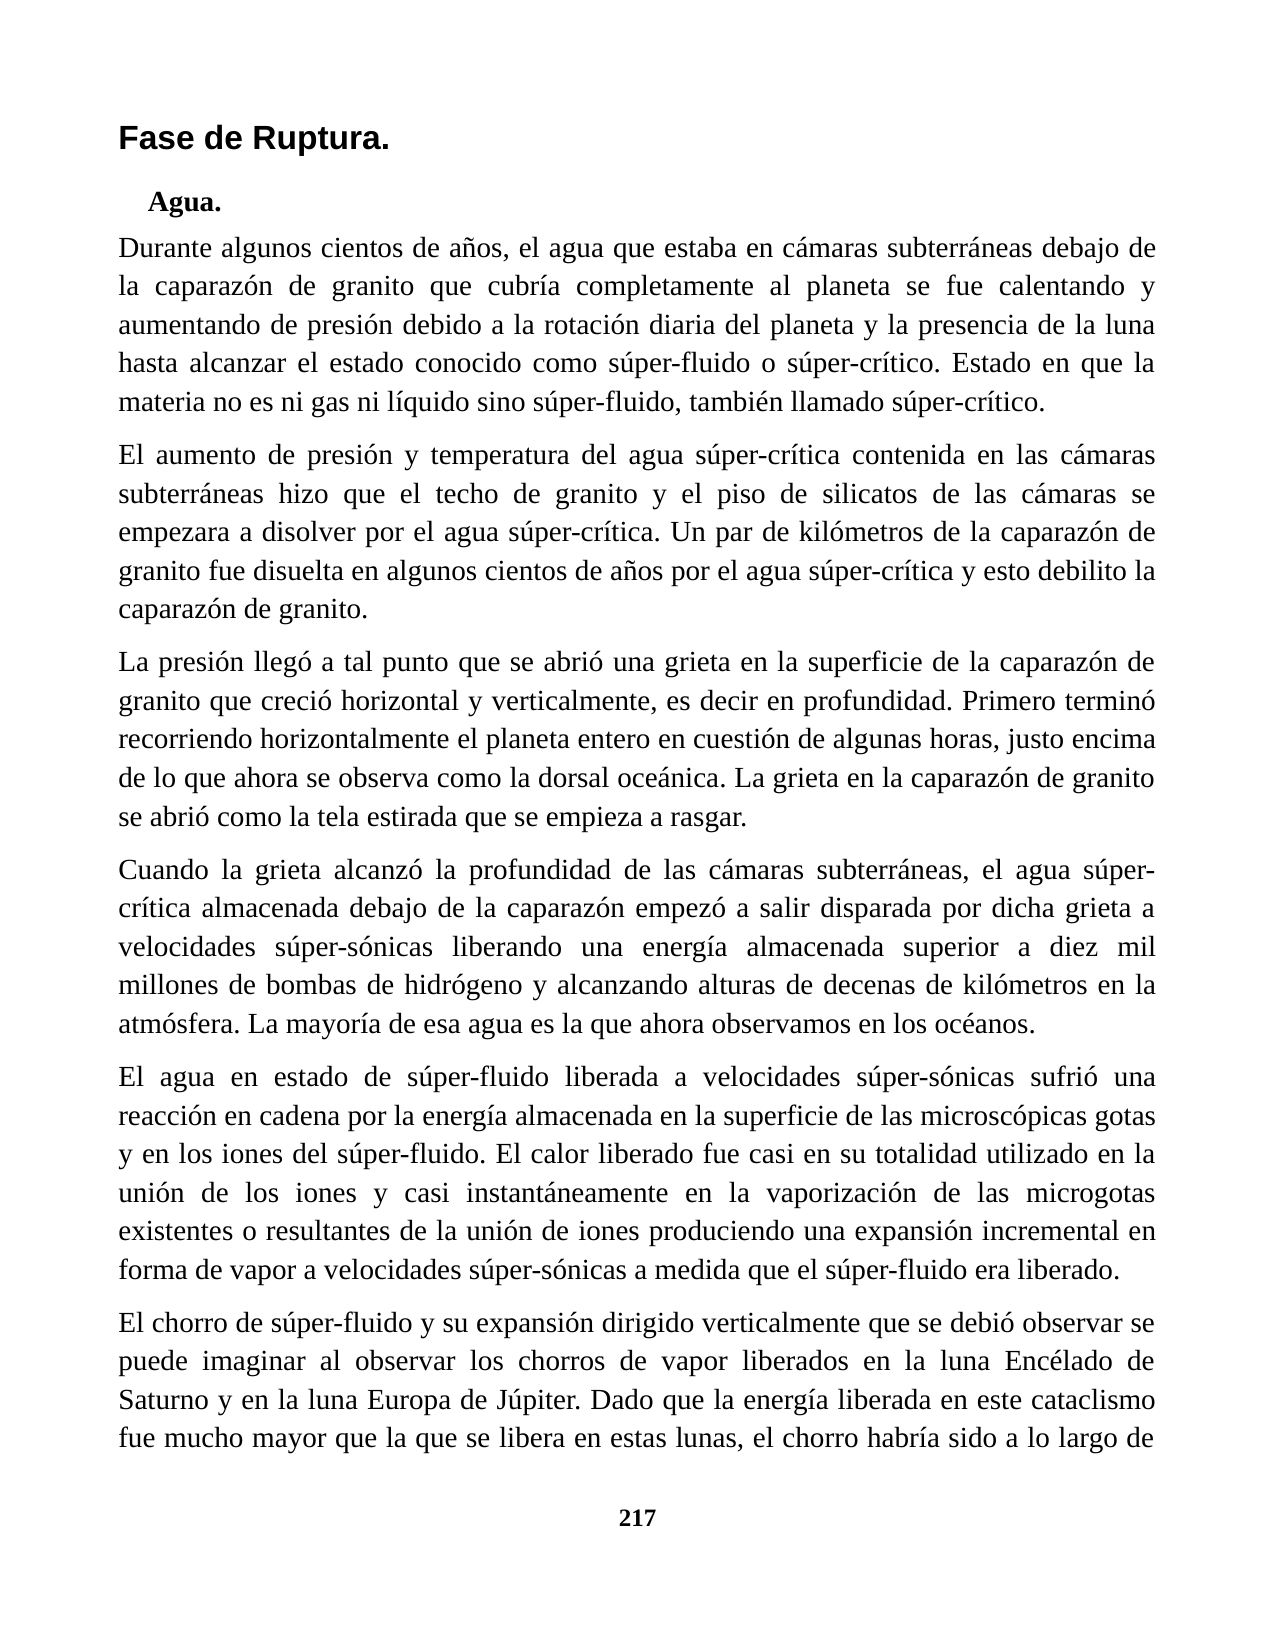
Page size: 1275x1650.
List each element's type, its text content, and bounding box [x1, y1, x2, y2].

subtitle Agua. [148, 184, 1157, 217]
text La presión llegó a tal punto que se abrió una grieta en la superficie de la caparazón de granito que creció horizontal y verticalmente, es decir en profundidad. Primero terminó recorriendo horizontalmente el planeta entero en cuestión de algunas horas, justo encima de lo que ahora se observa como la dorsal oceánica. La grieta en la caparazón de granito se abrió como la tela estirada que se empieza a rasgar. [118, 644, 1157, 832]
text Durante algunos cientos de años, el agua que estaba en cámaras subterráneas debajo de la caparazón de granito que cubría completamente al planeta se fue calentando y aumentando de presión debido a la rotación diaria del planeta y la presencia de la luna hasta alcanzar el estado conocido como súper-fluido o súper-crítico. Estado en que la materia no es ni gas ni líquido sino súper-fluido, también llamado súper-crítico. [118, 230, 1157, 418]
text El agua en estado de súper-fluido liberada a velocidades súper-sónicas sufrió una reacción en cadena por la energía almacenada en la superficie de las microscópicas gotas y en los iones del súper-fluido. El calor liberado fue casi en su totalidad utilizado en la unión de los iones y casi instantáneamente en la vaporización de las microgotas existentes o resultantes de la unión de iones produciendo una expansión incremental en forma de vapor a velocidades súper-sónicas a medida que el súper-fluido era liberado. [118, 1059, 1157, 1285]
text Cuando la grieta alcanzó la profundidad de las cámaras subterráneas, el agua súper-crítica almacenada debajo de la caparazón empezó a salir disparada por dicha grieta a velocidades súper-sónicas liberando una energía almacenada superior a diez mil millones de bombas de hidrógeno y alcanzando alturas de decenas de kilómetros en la atmósfera. La mayoría de esa agua es la que ahora observamos en los océanos. [118, 852, 1157, 1039]
subtitle Fase de Ruptura. [118, 118, 1157, 157]
text El aumento de presión y temperatura del agua súper-crítica contenida en las cámaras subterráneas hizo que el techo de granito y el piso de silicatos de las cámaras se empezara a disolver por el agua súper-crítica. Un par de kilómetros de la caparazón de granito fue disuelta en algunos cientos de años por el agua súper-crítica y esto debilito la caparazón de granito. [118, 437, 1157, 625]
text El chorro de súper-fluido y su expansión dirigido verticalmente que se debió observar se puede imaginar al observar los chorros de vapor liberados en la luna Encélado de Saturno y en la luna Europa de Júpiter. Dado que la energía liberada en este cataclismo fue mucho mayor que la que se libera en estas lunas, el chorro habría sido a lo largo de [118, 1305, 1157, 1454]
